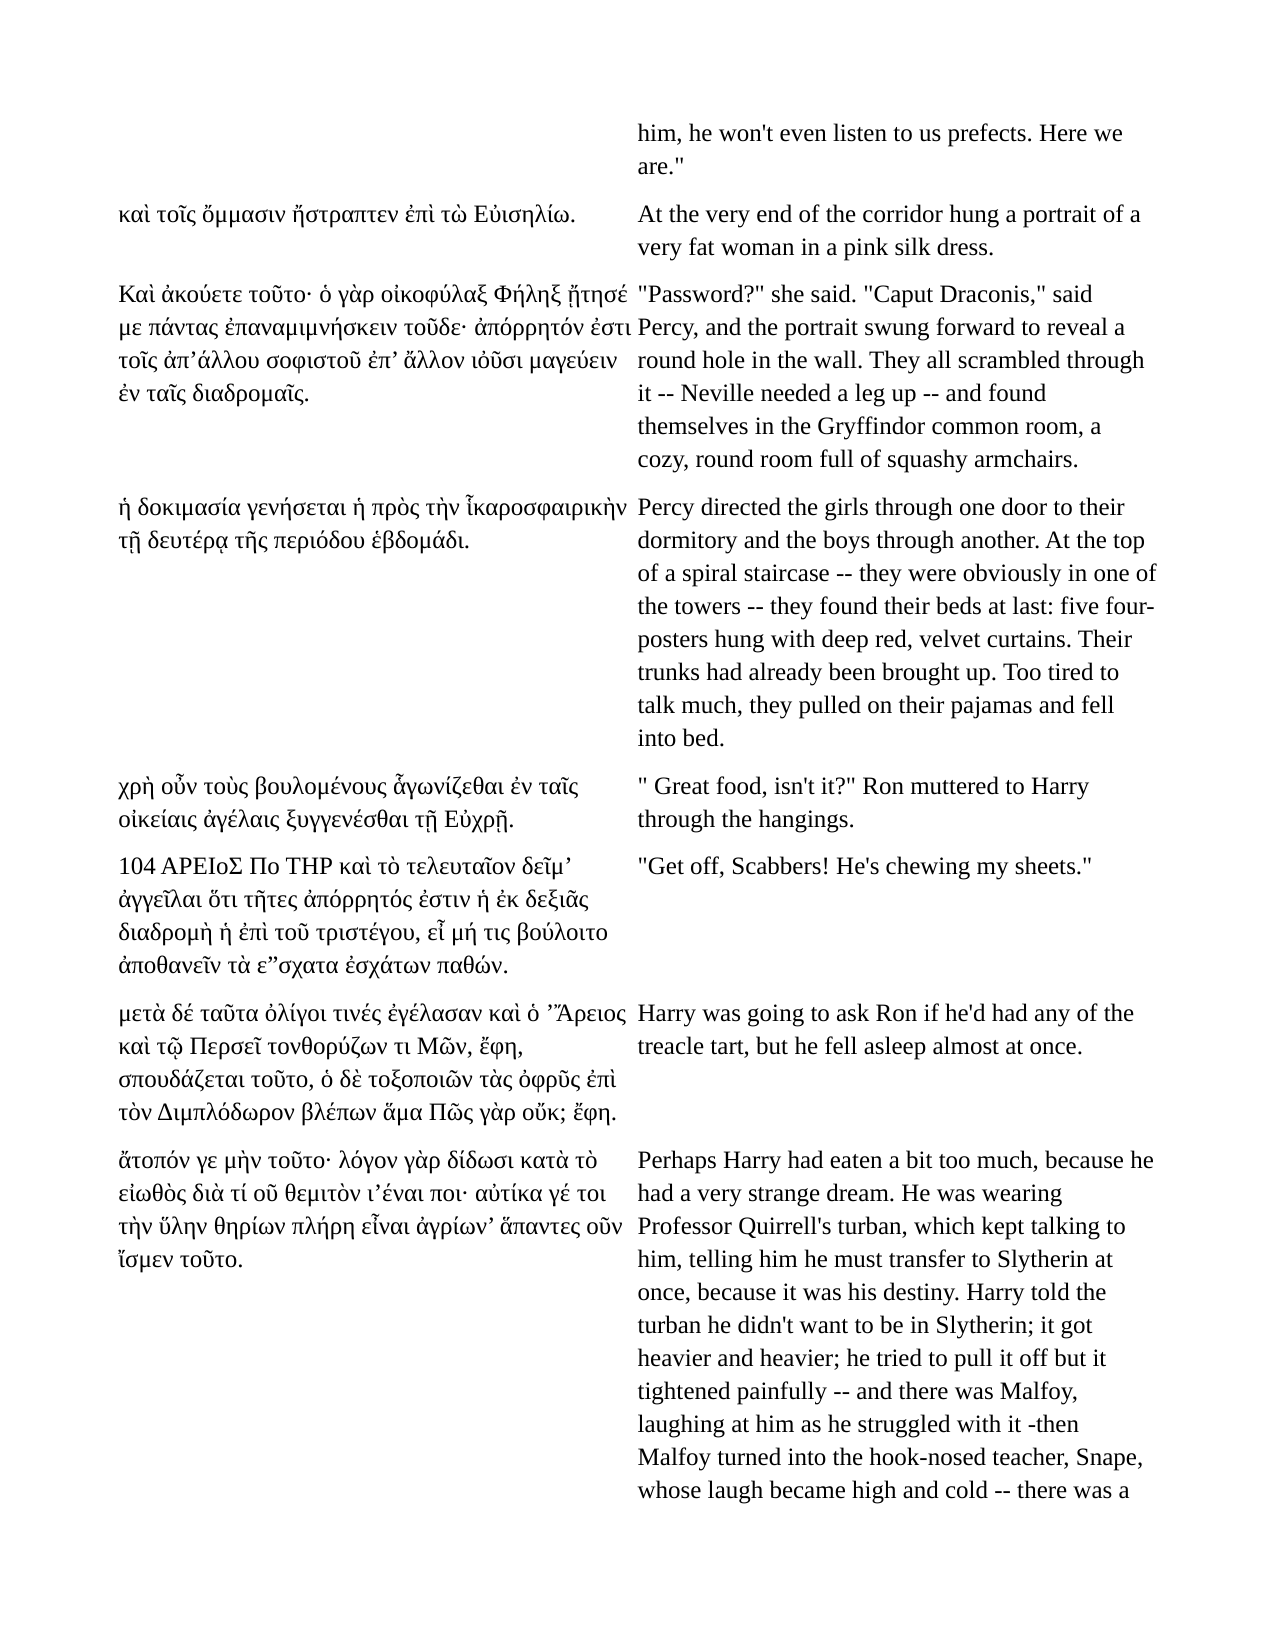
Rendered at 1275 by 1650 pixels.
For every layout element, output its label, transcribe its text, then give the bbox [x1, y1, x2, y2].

table_cell ἄτοπόν γε μὴν τοῦτο· λόγον γὰρ δίδωσι κατὰ τὸ εἰωθὸς διὰ τί οῦ θεμιτὸν ι’έναι ποι· αὐτίκα γέ τοι τὴν ὕλην θηρίων πλήρη εἶναι ἀγρίων’ ἅπαντες οῦν ἴσμεν τοῦτο. [118, 1145, 637, 1504]
table_cell him, he won't even listen to us prefects. Here we are." [638, 118, 1157, 199]
table_cell Perhaps Harry had eaten a bit too much, because he had a very strange dream. He was wearing Professor Quirrell's turban, which kept talking to him, telling him he must transfer to Slytherin at once, because it was his destiny. Harry told the turban he didn't want to be in Slytherin; it got heavier and heavier; he tried to pull it off but it tightened painfully -- and there was Malfoy, laughing at him as he struggled with it -then Malfoy turned into the hook-nosed teacher, Snape, whose laugh became high and cold -- there was a [638, 1145, 1157, 1504]
table_cell καὶ τοῖς ὄμμασιν ἤστραπτεν ἐπὶ τὼ Εὐισηλίω. [118, 199, 637, 279]
table_cell μετὰ δέ ταῦτα ὀλίγοι τινές ἐγέλασαν καὶ ὁ ’Ἄρειος καὶ τῷ Περσεῖ τονθορύζων τι Μῶν, ἔφη, σπουδάζεται τοῦτο, ὁ δὲ τοξοποιῶν τὰς ὀφρῦς ἐπὶ τὸν Διμπλόδωρον βλέπων ἅμα Πῶς γὰρ οὔκ; ἔφη. [118, 998, 637, 1145]
table_cell 104 ΑΡΕΙοΣ Πο ΤΗΡ καὶ τὸ τελευταῖον δεῖμ’ ἀγγεῖλαι ὅτι τῆτες ἀπόρρητός ἐστιν ἡ ἐκ δεξιᾶς διαδρομὴ ἡ ἐπὶ τοῦ τριστέγου, εἶ μή τις βούλοιτο ἀποθανεῖν τὰ ε”σχατα ἐσχάτων παθών. [118, 851, 637, 998]
table_cell Harry was going to ask Ron if he'd had any of the treacle tart, but he fell asleep almost at once. [638, 998, 1157, 1145]
table_cell "Password?" she said. "Caput Draconis," said Percy, and the portrait swung forward to reveal a round hole in the wall. They all scrambled through it -- Neville needed a leg up -- and found themselves in the Gryffindor common room, a cozy, round room full of squashy armchairs. [638, 279, 1157, 492]
table_cell "Get off, Scabbers! He's chewing my sheets." [638, 851, 1157, 998]
table_cell [118, 118, 637, 199]
table_cell ἡ δοκιμασία γενήσεται ἡ πρὸς τὴν ἷκαροσφαιρικὴν τῇ δευτέρᾳ τῆς περιόδου ἑβδομάδι. [118, 492, 637, 771]
table_cell Καὶ ἀκούετε τοῦτο· ὁ γὰρ οἰκοφύλαξ Φήληξ ᾔτησέ με πάντας ἐπαναμιμνήσκειν τοῦδε· ἀπόρρητόν ἐστι τοῖς ἀπ’άλλου σοφιστοῦ ἐπ’ ἄλλον ιὀῦσι μαγεύειν ἐν ταῖς διαδρομαῖς. [118, 279, 637, 492]
table_cell Percy directed the girls through one door to their dormitory and the boys through another. At the top of a spiral staircase -- they were obviously in one of the towers -- they found their beds at last: five four-posters hung with deep red, velvet curtains. Their trunks had already been brought up. Too tired to talk much, they pulled on their pajamas and fell into bed. [638, 492, 1157, 771]
table_cell At the very end of the corridor hung a portrait of a very fat woman in a pink silk dress. [638, 199, 1157, 279]
table_cell " Great food, isn't it?" Ron muttered to Harry through the hangings. [638, 771, 1157, 851]
table_cell χρὴ οὖν τοὺς βουλομένους ἇγωνίζεθαι ἐν ταῖς οἰκείαις ἀγέλαις ξυγγενέσθαι τῇ Εὐχρῇ. [118, 771, 637, 851]
